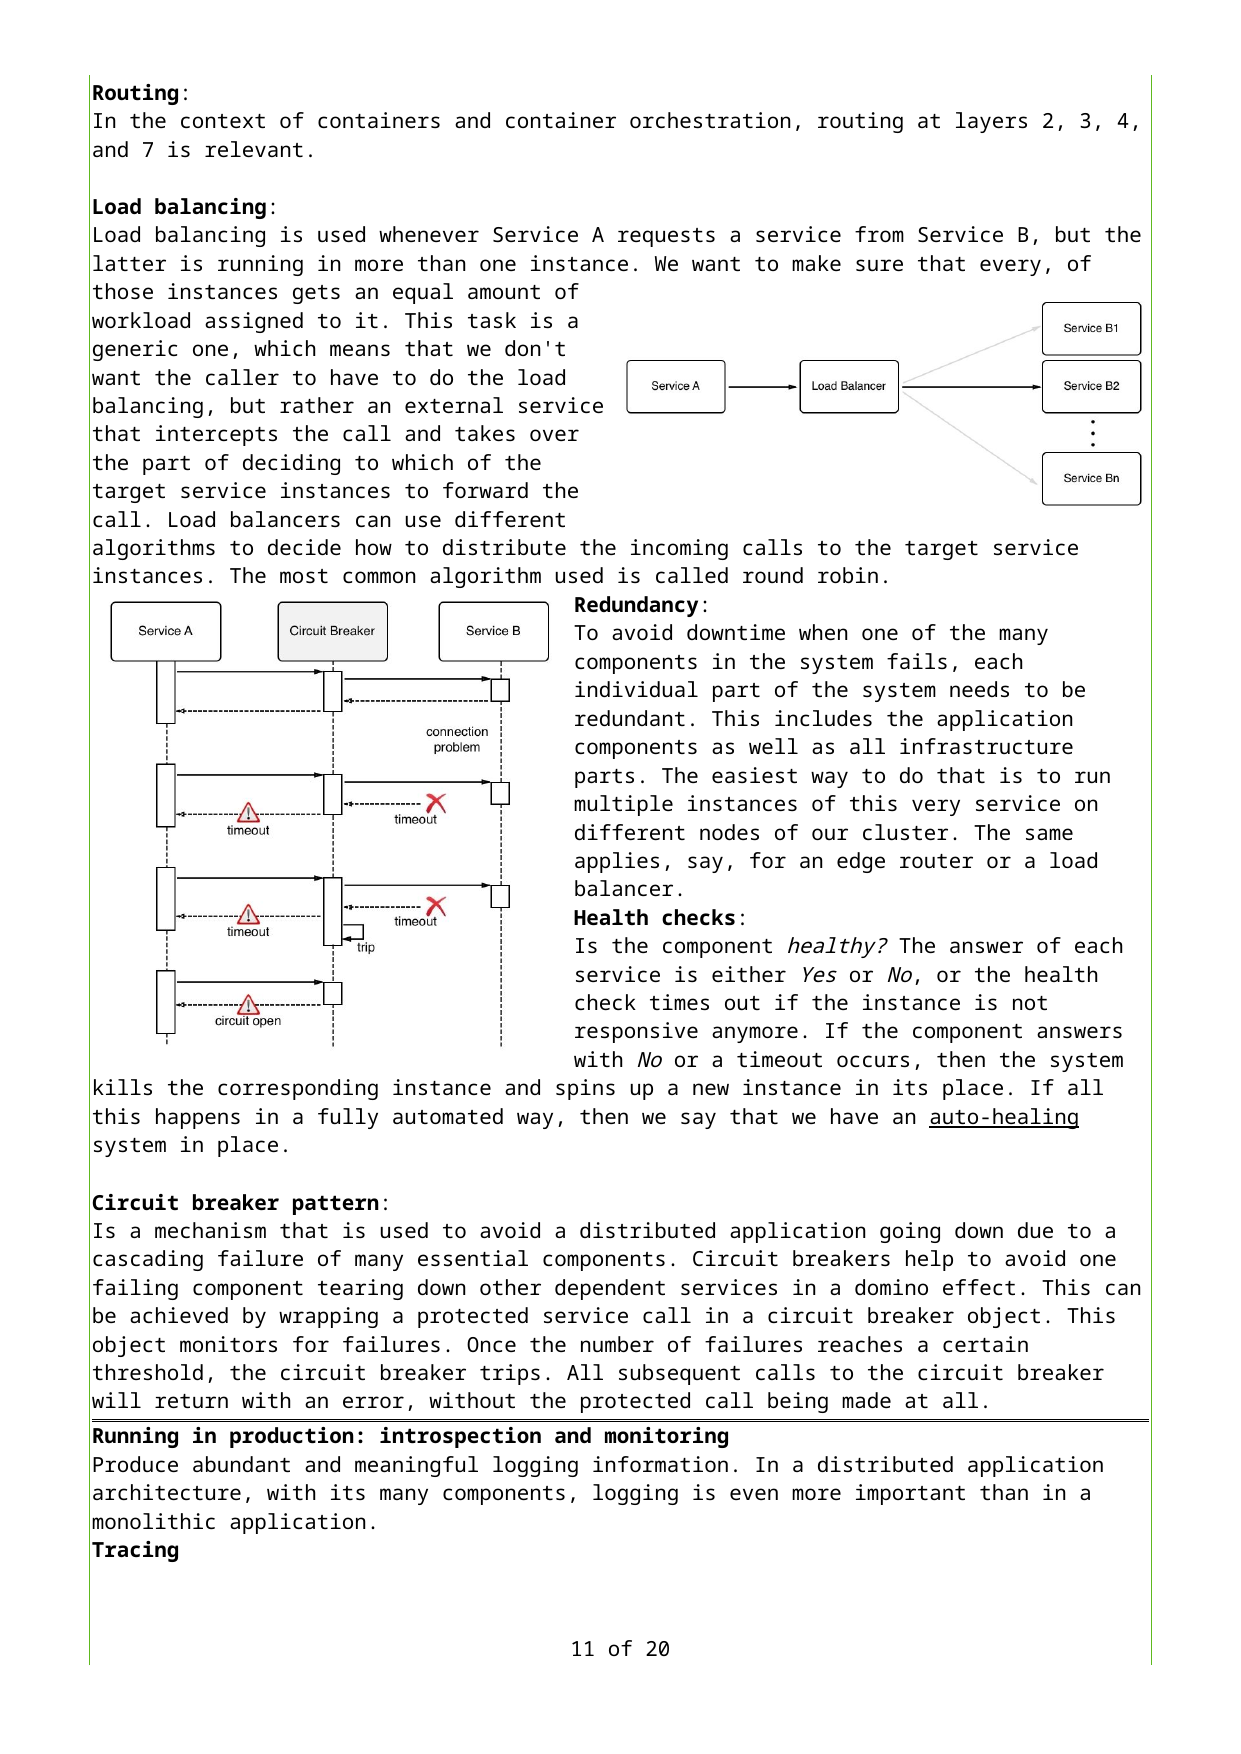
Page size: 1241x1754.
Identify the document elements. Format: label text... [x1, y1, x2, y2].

text To avoid downtime when one of the many components in the system fails, each individual part of the system needs to be redundant. This includes the application components as well as all infrastructure parts. The easiest way to do that is to run multiple instances of this very service on different nodes of our cluster. The same applies, say, for an edge router or a load balancer. [556, 618, 1149, 903]
text Routing: [92, 78, 1149, 106]
text Load balancing is used whenever Service A requests a service from Service B, but the latter is running in more than one instance. We want to make sure that every, of those instances gets an equal amount of workload assigned to it. This task is a generic one, which means that we don't want the caller to have to do the load balancing, but rather an external service that intercepts the call and takes over the part of deciding to which of the target service instances to forward the call. Load balancers can use different algorithms to decide how to distribute the incoming calls to the target service instances. The most common algorithm used is called round robin. [92, 220, 1149, 590]
text Circuit breaker pattern: [92, 1188, 1149, 1216]
text Tracing [92, 1535, 1149, 1564]
text Redundancy: [92, 590, 1149, 618]
text Load balancing: [92, 192, 1149, 220]
text Is the component healthy? The answer of each service is either Yes or No, or the health check times out if the instance is not responsive anymore. If the component answers with No or a timeout occurs, then the system kills the corresponding instance and spins up a new instance in its place. If all this happens in a fully automated way, then we say that we have an auto-healing system in place. [92, 931, 1149, 1159]
text Running in production: introspection and monitoring [92, 1422, 1149, 1450]
text Produce abundant and meaningful logging information. In a distributed application architecture, with its many components, logging is even more important than in a monolithic application. [92, 1450, 1149, 1535]
text Health checks: [556, 903, 1149, 931]
picture [618, 296, 1148, 510]
text In the context of containers and container orchestration, routing at layers 2, 3, 4, and 7 is relevant. [92, 106, 1149, 163]
text Is a mechanism that is used to avoid a distributed application going down due to a cascading failure of many essential components. Circuit breakers help to avoid one failing component tearing down other dependent services in a domino effect. This can be achieved by wrapping a protected service call in a circuit breaker object. This object monitors for failures. Once the number of failures reaches a certain threshold, the circuit breaker trips. All subsequent calls to the circuit breaker will return with an error, without the protected call being made at all. [92, 1216, 1149, 1419]
picture [98, 591, 556, 1057]
